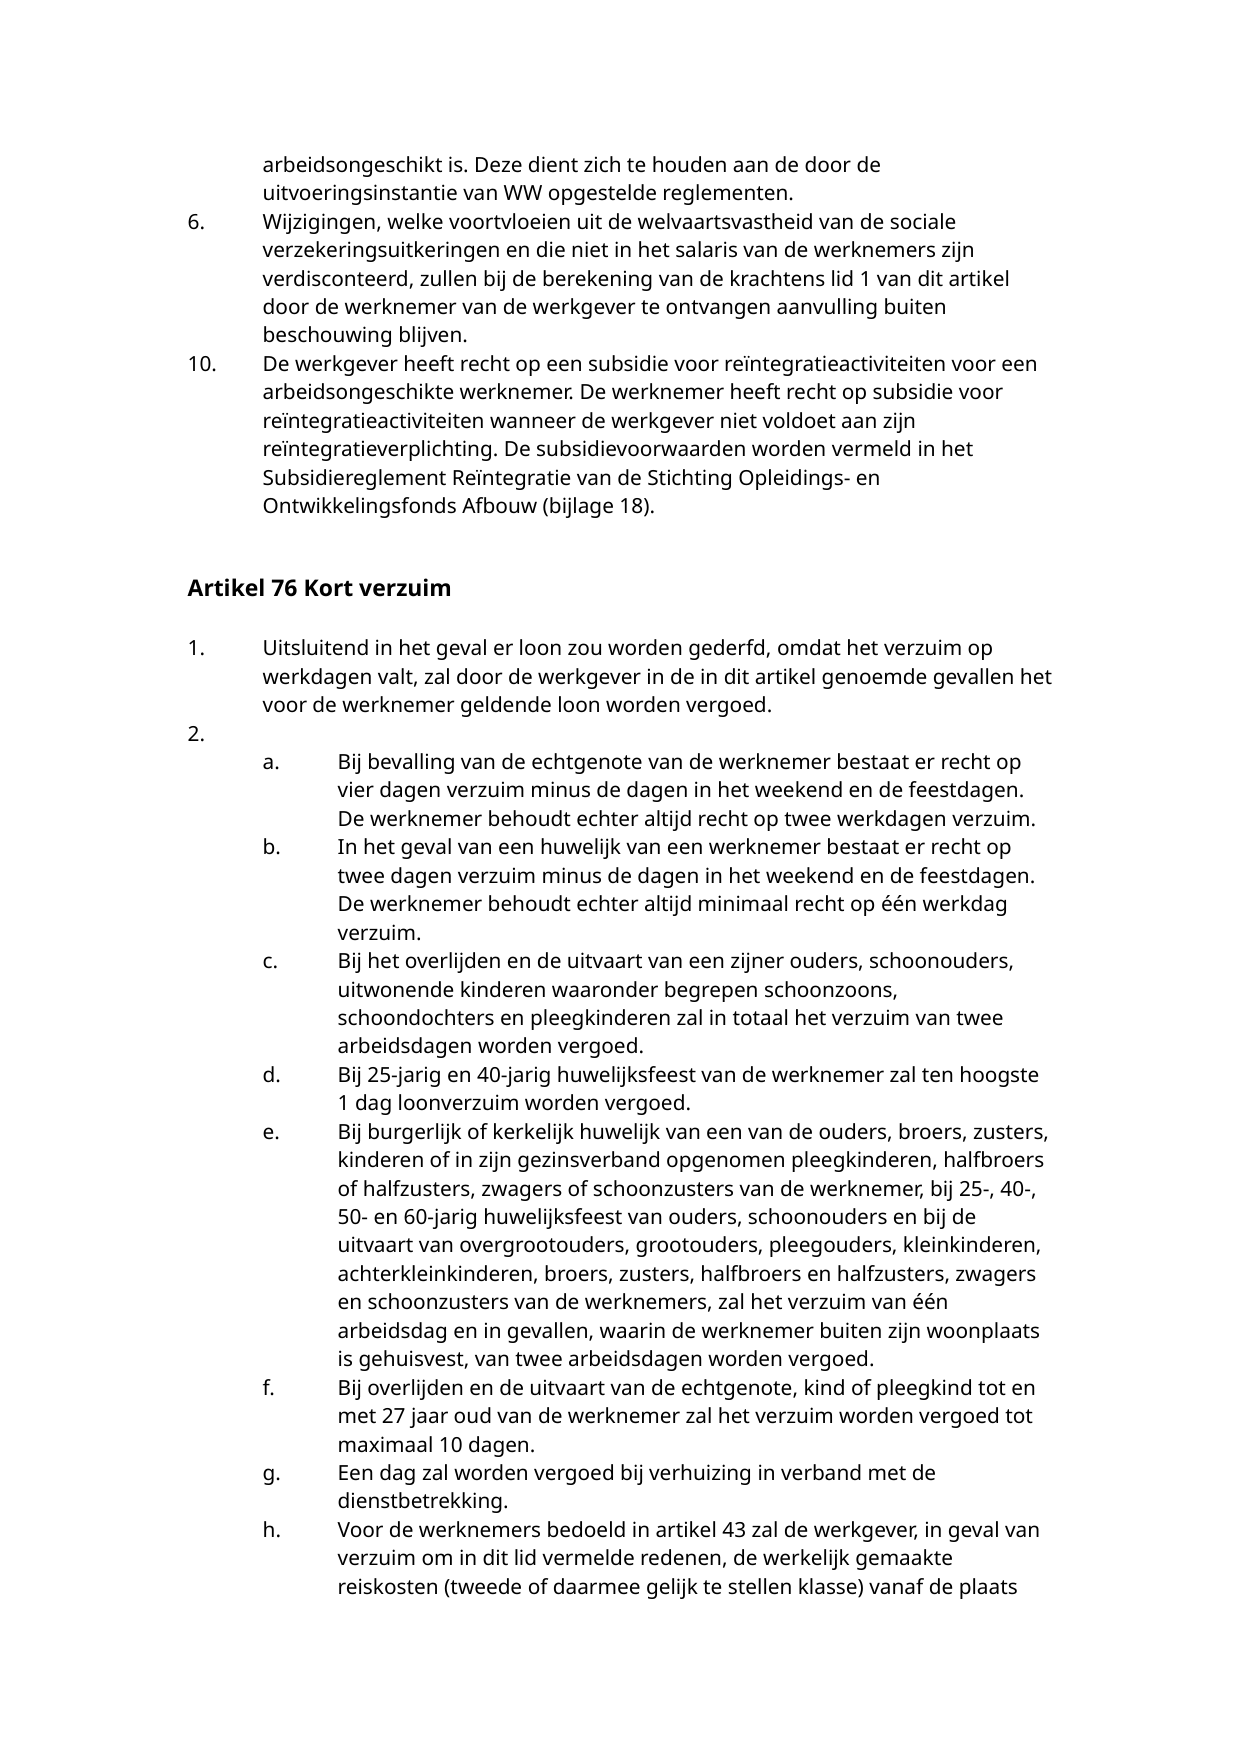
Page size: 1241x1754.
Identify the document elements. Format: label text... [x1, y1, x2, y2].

list In het geval van een huwelijk van een werknemer bestaat er recht op twee dagen verzuim minus de dagen in het weekend en de feestdagen. De werknemer behoudt echter altijd minimaal recht op één werkdag verzuim. [262, 832, 1053, 946]
list De werkgever heeft recht op een subsidie voor reïntegratieactiviteiten voor een arbeidsongeschikte werknemer. De werknemer heeft recht op subsidie voor reïntegratieactiviteiten wanneer de werkgever niet voldoet aan zijn reïntegratieverplichting. De subsidievoorwaarden worden vermeld in het Subsidiereglement Reïntegratie van de Stichting Opleidings- en Ontwikkelingsfonds Afbouw (bijlage 18). [187, 349, 1053, 520]
list Bij 25-jarig en 40-jarig huwelijksfeest van de werknemer zal ten hoogste 1 dag loonverzuim worden vergoed. [262, 1060, 1053, 1117]
list Voor de werknemers bedoeld in artikel 43 zal de werkgever, in geval van verzuim om in dit lid vermelde redenen, de werkelijk gemaakte reiskosten (tweede of daarmee gelijk te stellen klasse) vanaf de plaats [262, 1515, 1053, 1600]
list Bij het overlijden en de uitvaart van een zijner ouders, schoonouders, uitwonende kinderen waaronder begrepen schoonzoons, schoondochters en pleegkinderen zal in totaal het verzuim van twee arbeidsdagen worden vergoed. [262, 946, 1053, 1060]
list Wijzigingen, welke voortvloeien uit de welvaartsvastheid van de sociale verzekeringsuitkeringen en die niet in het salaris van de werknemers zijn verdisconteerd, zullen bij de berekening van de krachtens lid 1 van dit artikel door de werknemer van de werkgever te ontvangen aanvulling buiten beschouwing blijven. [187, 207, 1053, 349]
list arbeidsongeschikt is. Deze dient zich te houden aan de door de uitvoeringsinstantie van WW opgestelde reglementen. [187, 150, 1053, 207]
list Uitsluitend in het geval er loon zou worden gederfd, omdat het verzuim op werkdagen valt, zal door de werkgever in de in dit artikel genoemde gevallen het voor de werknemer geldende loon worden vergoed. [187, 633, 1053, 719]
list Een dag zal worden vergoed bij verhuizing in verband met de dienstbetrekking. [262, 1458, 1053, 1515]
subtitle Artikel 76 Kort verzuim [187, 572, 1053, 603]
list Bij burgerlijk of kerkelijk huwelijk van een van de ouders, broers, zusters, kinderen of in zijn gezinsverband opgenomen pleegkinderen, halfbroers of halfzusters, zwagers of schoonzusters van de werknemer, bij 25-, 40-, 50- en 60-jarig huwelijksfeest van ouders, schoonouders en bij de uitvaart van overgrootouders, grootouders, pleegouders, kleinkinderen, achterkleinkinderen, broers, zusters, halfbroers en halfzusters, zwagers en schoonzusters van de werknemers, zal het verzuim van één arbeidsdag en in gevallen, waarin de werknemer buiten zijn woonplaats is gehuisvest, van twee arbeidsdagen worden vergoed. [262, 1117, 1053, 1373]
list Bij overlijden en de uitvaart van de echtgenote, kind of pleegkind tot en met 27 jaar oud van de werknemer zal het verzuim worden vergoed tot maximaal 10 dagen. [262, 1373, 1053, 1458]
list Bij bevalling van de echtgenote van de werknemer bestaat er recht op vier dagen verzuim minus de dagen in het weekend en de feestdagen. De werknemer behoudt echter altijd recht op twee werkdagen verzuim. [262, 747, 1053, 832]
